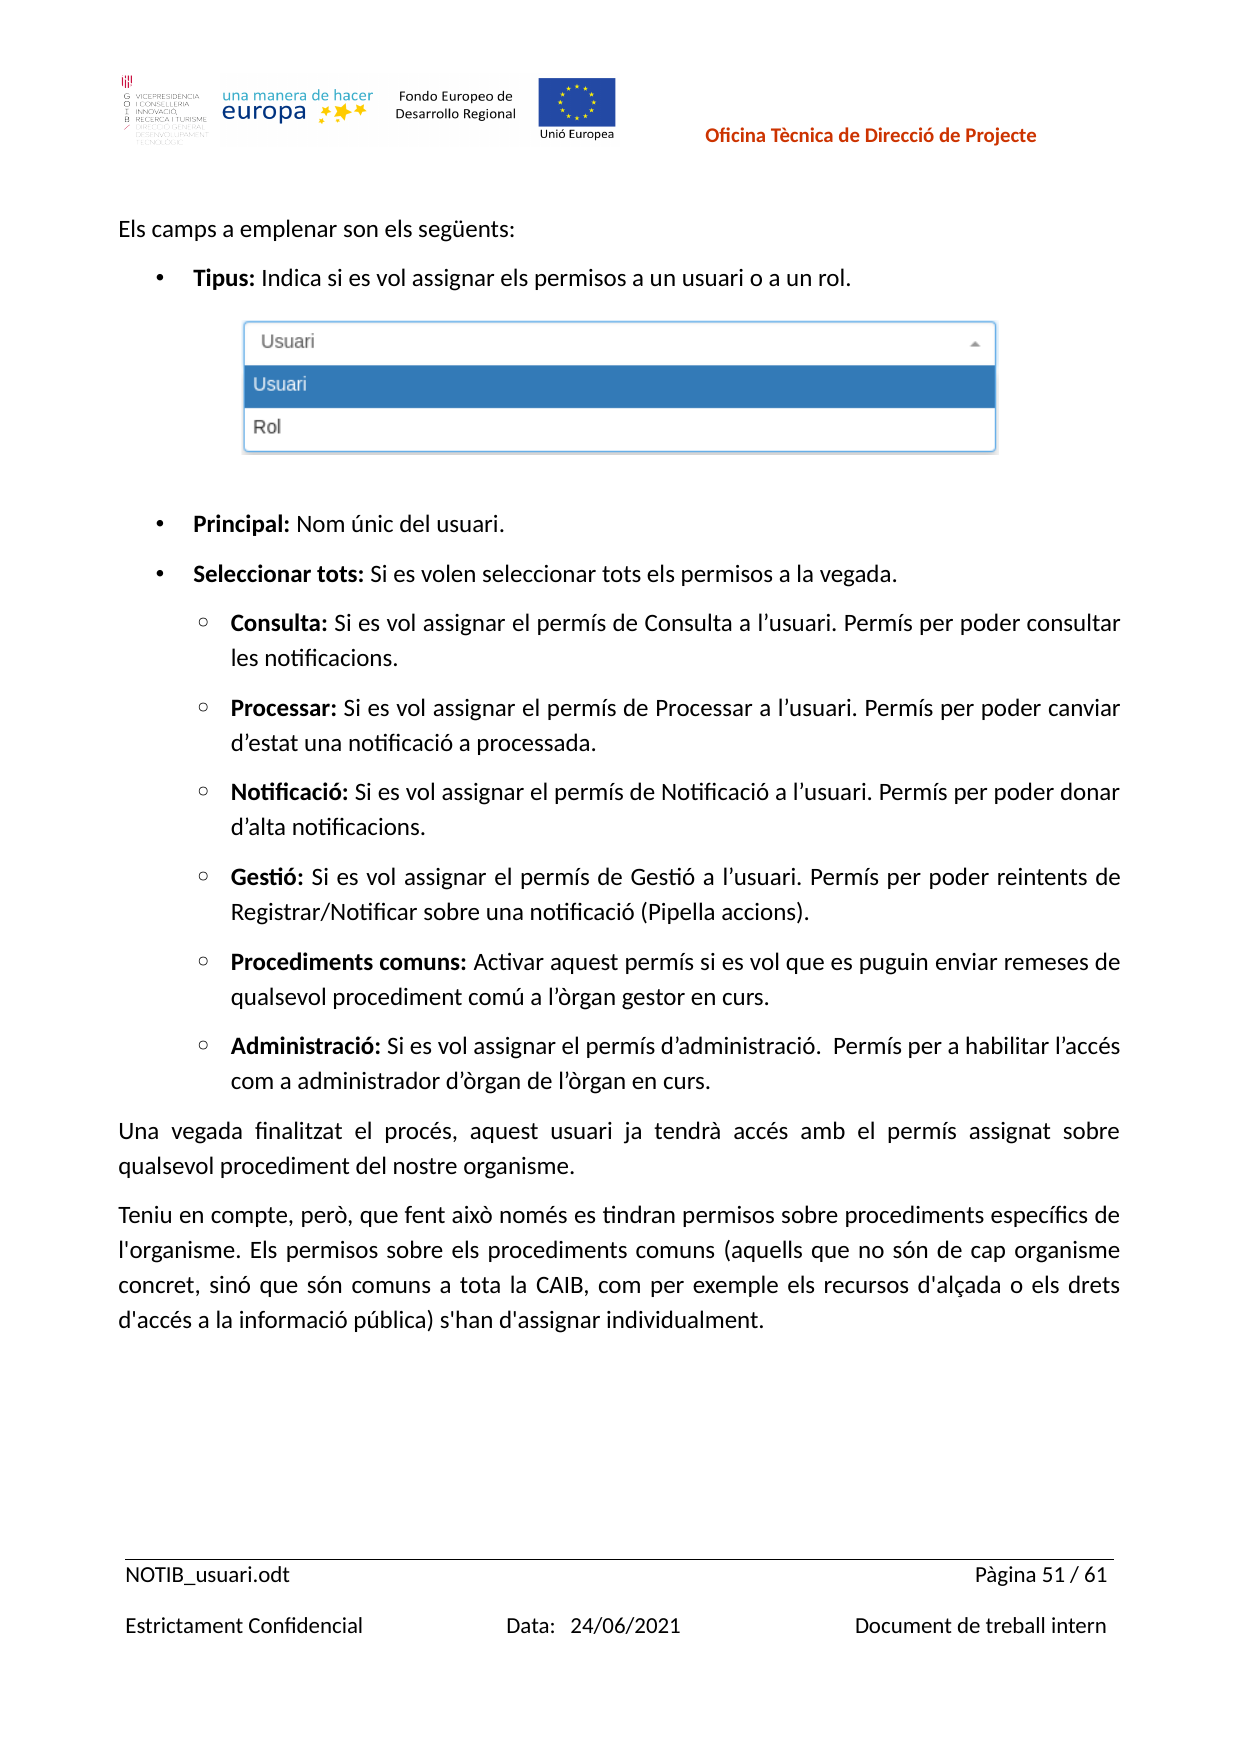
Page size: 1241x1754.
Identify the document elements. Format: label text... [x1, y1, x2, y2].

list Principal: Nom únic del usuari. [156, 508, 1122, 539]
text Els camps a emplenar son els següents: [118, 213, 1122, 243]
list Notificació: Si es vol assignar el permís de Notificació a l’usuari. Permís per poder donar d’alta notificacions. [193, 777, 1122, 842]
list Administració: Si es vol assignar el permís d’administració. Permís per a habilitar l’accés com a administrador d’òrgan de l’òrgan en curs. [193, 1030, 1122, 1096]
list Gestió: Si es vol assignar el permís de Gestió a l’usuari. Permís per poder reintents de Registrar/Notificar sobre una notificació (Pipella accions). [193, 861, 1122, 927]
picture [219, 73, 621, 147]
list Seleccionar tots: Si es volen seleccionar tots els permisos a la vegada. [156, 558, 1122, 588]
text Teniu en compte, però, que fent això només es tindran permisos sobre procediments específics de l'organisme. Els permisos sobre els procediments comuns (aquells que no són de cap organisme concret, sinó que són comuns a tota la CAIB, com per exemple els recursos d'alçada o els drets d'accés a la informació pública) s'han d'assignar individualment. [118, 1199, 1122, 1335]
list Processar: Si es vol assignar el permís de Processar a l’usuari. Permís per poder canviar d’estat una notificació a processada. [193, 692, 1122, 757]
list Tipus: Indica si es vol assignar els permisos a un usuari o a un rol. [156, 263, 1122, 293]
text Una vegada finalitzat el procés, aquest usuari ja tendrà accés amb el permís assignat sobre qualsevol procediment del nostre organisme. [118, 1115, 1122, 1180]
picture [118, 73, 213, 147]
list Consulta: Si es vol assignar el permís de Consulta a l’usuari. Permís per poder consultar les notificacions. [193, 607, 1122, 673]
list Procediments comuns: Activar aquest permís si es vol que es puguin enviar remeses de qualsevol procediment comú a l’òrgan gestor en curs. [193, 946, 1122, 1011]
picture [241, 320, 999, 455]
